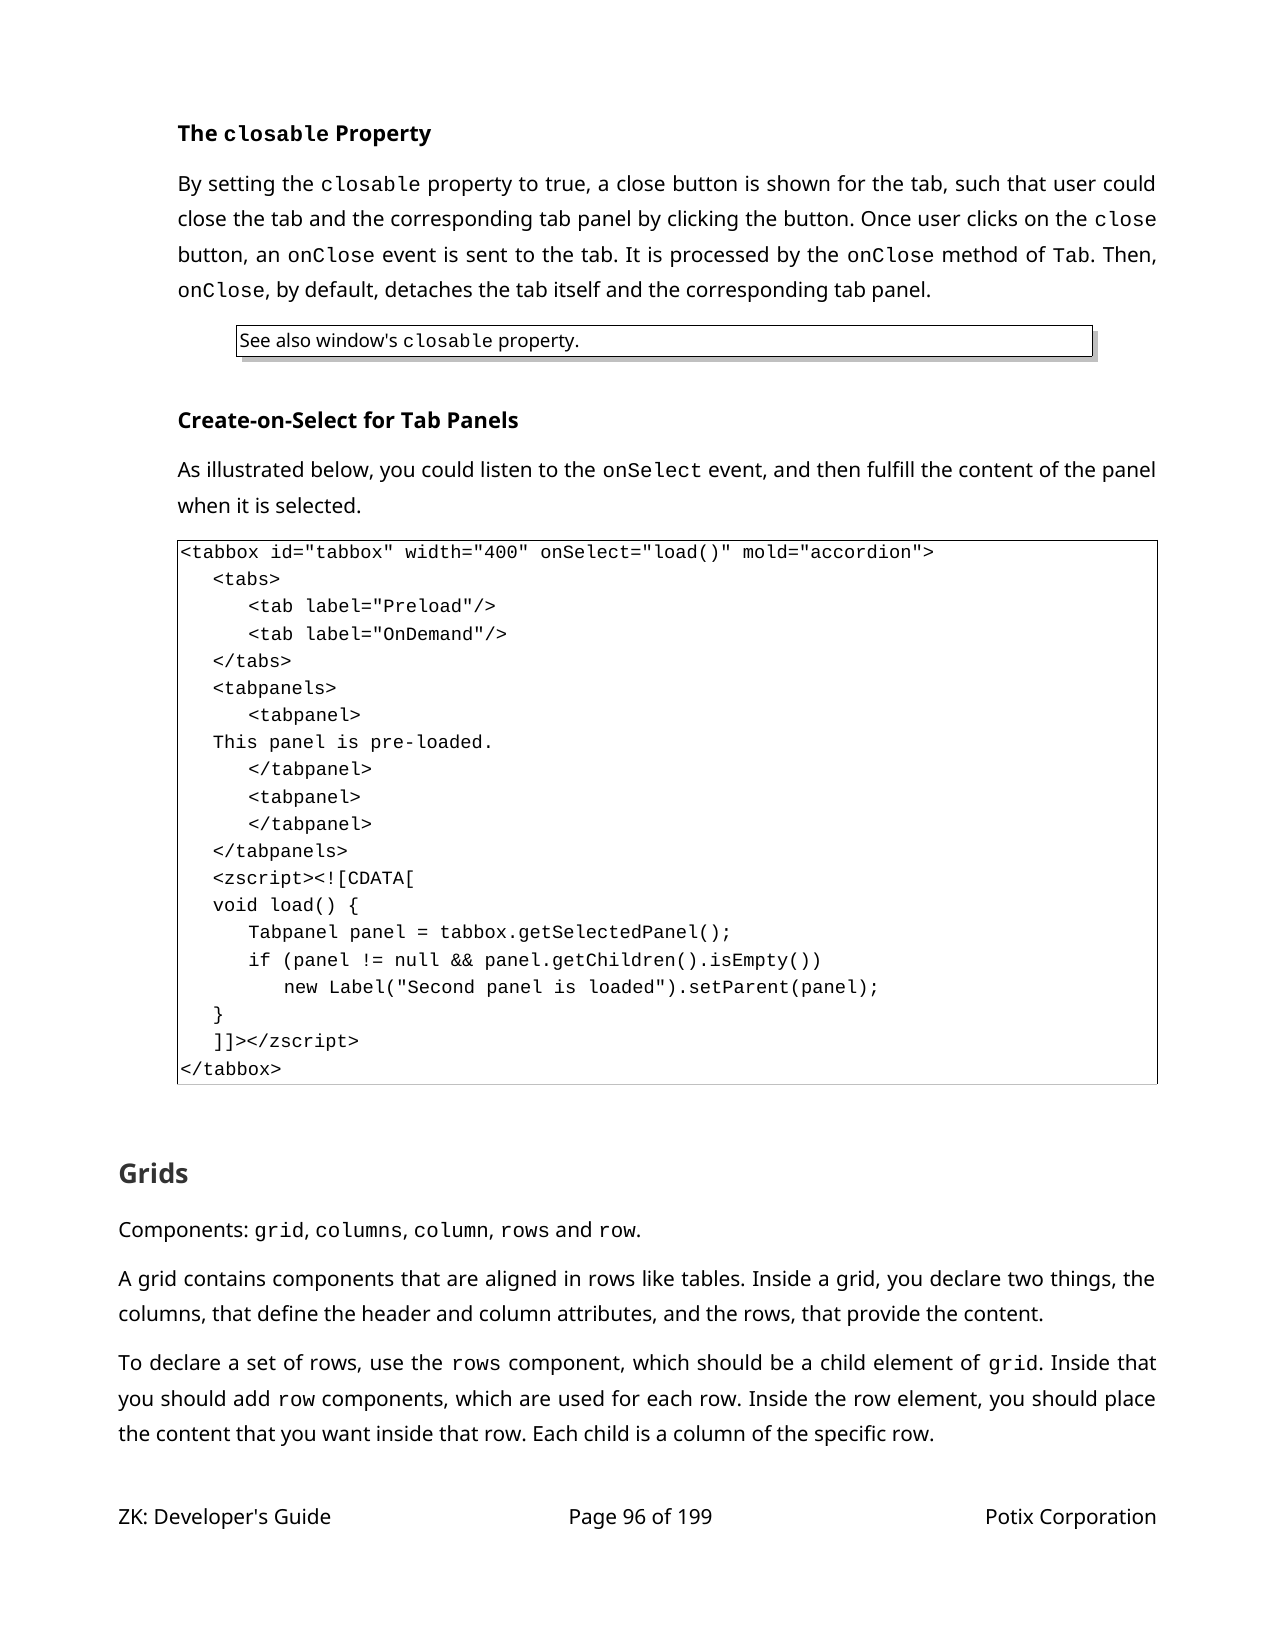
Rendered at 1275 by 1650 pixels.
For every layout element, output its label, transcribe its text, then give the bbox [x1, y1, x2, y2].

text Tabpanel panel = tabbox.getSelectedPanel(); [178, 920, 1157, 945]
text To declare a set of rows, use the rows component, which should be a child element of grid. Inside that you should add row components, which are used for each row. Inside the row element, you should place the content that you want inside that row. Each child is a column of the specific row. [118, 1348, 1157, 1447]
text A grid contains components that are aligned in rows like tables. Inside a grid, you declare two things, the columns, that define the header and column attributes, and the rows, that provide the content. [118, 1264, 1157, 1327]
text } [178, 1002, 1157, 1026]
text <tabpanels> [178, 676, 1157, 700]
text </tabbox> [178, 1056, 1157, 1084]
text <tab label="OnDemand"/> [178, 621, 1157, 646]
text void load() { [178, 893, 1157, 917]
subtitle Grids [118, 1154, 1157, 1191]
text Components: grid, columns, column, rows and row. [118, 1215, 1157, 1243]
text if (panel != null && panel.getChildren().isEmpty()) [178, 948, 1157, 972]
text <tabpanel> [178, 784, 1157, 809]
text <tabbox id="tabbox" width="400" onSelect="load()" mold="accordion"> [178, 541, 1157, 564]
text new Label("Second panel is loaded").setParent(panel); [178, 975, 1157, 999]
text </tabpanel> [178, 757, 1157, 782]
text See also window's closable property. [237, 326, 1092, 356]
text By setting the closable property to true, a close button is shown for the tab, such that user could close the tab and the corresponding tab panel by clicking the button. Once user clicks on the close button, an onClose event is sent to the tab. It is processed by the onClose method of Tab. Then, onClose, by default, detaches the tab itself and the corresponding tab panel. [177, 169, 1157, 304]
text <tab label="Preload"/> [178, 594, 1157, 618]
text ]]></zscript> [178, 1029, 1157, 1053]
text This panel is pre-loaded. [178, 730, 1157, 754]
text </tabs> [178, 648, 1157, 673]
subtitle Create-on-Select for Tab Panels [177, 405, 1157, 435]
text <tabs> [178, 567, 1157, 591]
text As illustrated below, you could listen to the onSelect event, and then fulfill the content of the panel when it is selected. [177, 455, 1157, 519]
text <tabpanel> [178, 703, 1157, 727]
text <zscript><![CDATA[ [178, 866, 1157, 890]
text </tabpanel> [178, 812, 1157, 836]
text </tabpanels> [178, 839, 1157, 863]
subtitle The closable Property [177, 118, 1157, 148]
